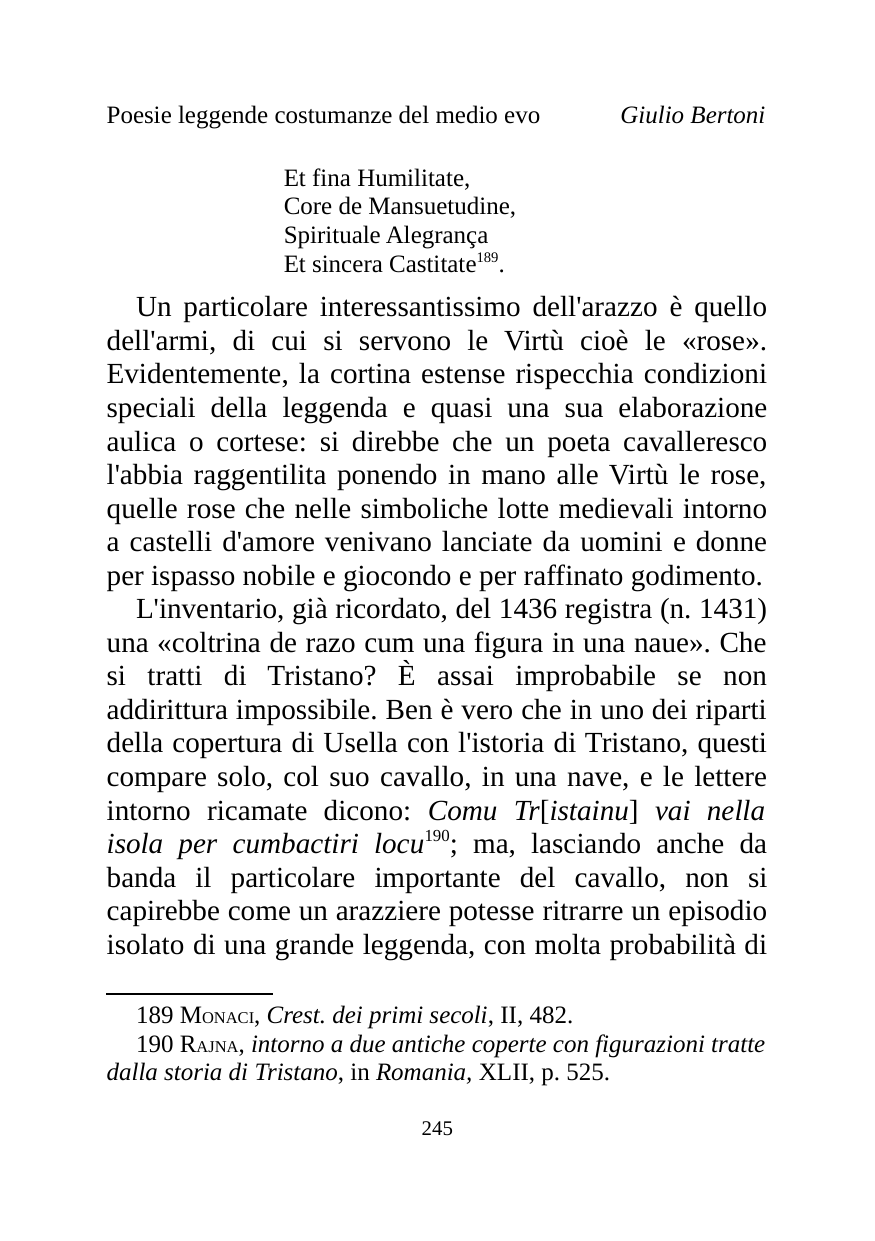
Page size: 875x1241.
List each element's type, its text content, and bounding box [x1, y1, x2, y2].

text L'inventario, già ricordato, del 1436 registra (n. 1431) una «coltrina de razo cum una figura in una naue». Che si tratti di Tristano? È assai improbabile se non addirittura impossibile. Ben è vero che in uno dei riparti della copertura di Usella con l'istoria di Tristano, questi compare solo, col suo cavallo, in una nave, e le lettere intorno ricamate dicono: Comu Tr[istainu] vai nella isola per cumbactiri locu; ma, lasciando anche da banda il particolare importante del cavallo, non si capirebbe come un arazziere potesse ritrarre un episodio isolato di una grande leggenda, con molta probabilità di [106, 591, 768, 960]
text Rajna, intorno a due antiche coperte con figurazioni tratte dalla storia di Tristano, in Romania, XLII, p. 525. [106, 1029, 768, 1086]
text Monaci, Crest. dei primi secoli, II, 482. [106, 1000, 768, 1029]
text Un particolare interessantissimo dell'arazzo è quello dell'armi, di cui si servono le Virtù cioè le «rose». Evidentemente, la cortina estense rispecchia condizioni speciali della leggenda e quasi una sua elaborazione aulica o cortese: si direbbe che un poeta cavalleresco l'abbia raggentilita ponendo in mano alle Virtù le rose, quelle rose che nelle simboliche lotte medievali intorno a castelli d'amore venivano lanciate da uomini e donne per ispasso nobile e giocondo e per raffinato godimento. [106, 289, 768, 591]
text Et fina Humilitate, Core de Mansuetudine, Spirituale Alegrança Et sincera Castitate. [283, 163, 768, 278]
